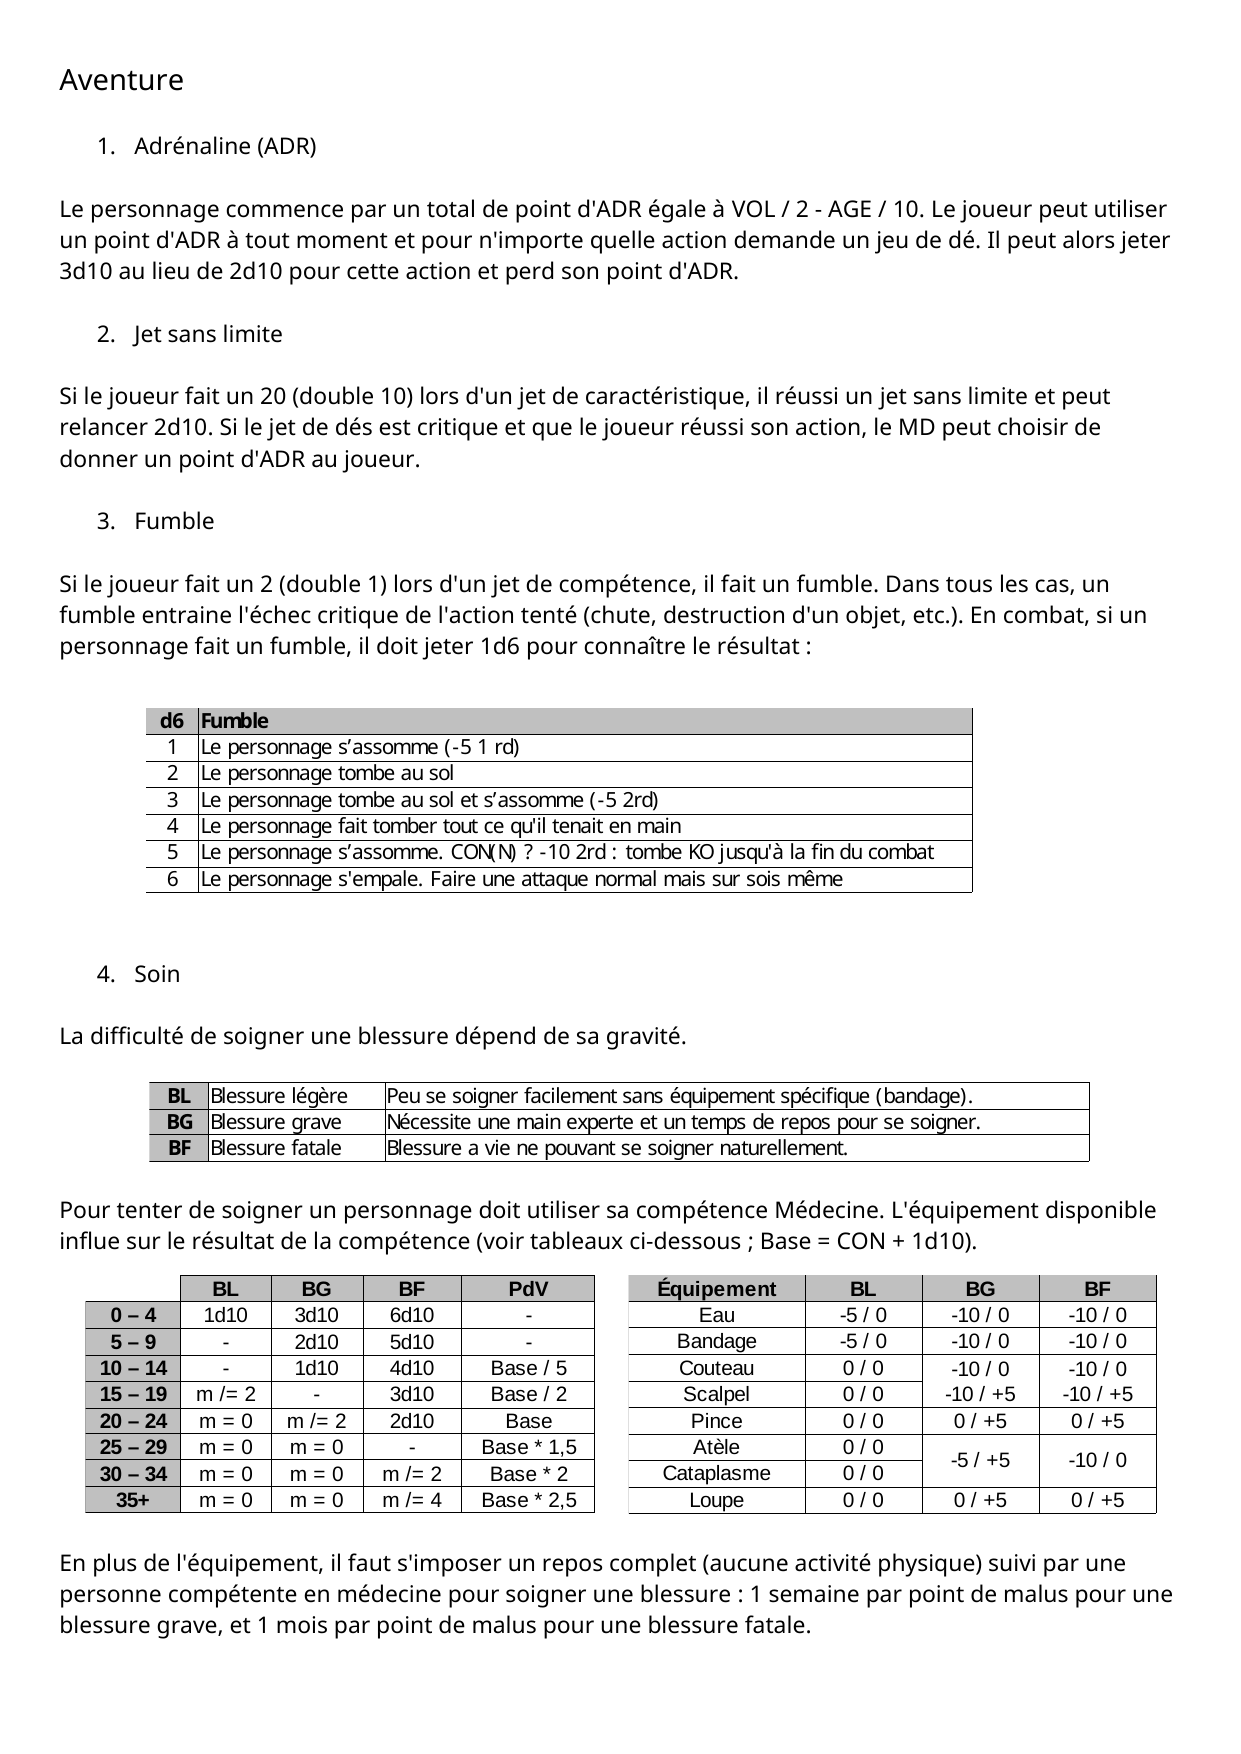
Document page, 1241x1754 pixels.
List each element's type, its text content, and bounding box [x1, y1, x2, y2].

list Adrénaline (ADR) [97, 130, 1181, 161]
text La difficulté de soigner une blessure dépend de sa gravité. [59, 1020, 1181, 1051]
list Jet sans limite [97, 317, 1181, 349]
text Si le joueur fait un 20 (double 10) lors d'un jet de caractéristique, il réussi un jet sans limite et peut relancer 2d10. Si le jet de dés est critique et que le joueur réussi son action, le MD peut choisir de donner un point d'ADR au joueur. [59, 380, 1181, 474]
list Fumble [97, 505, 1181, 536]
text Pour tenter de soigner un personnage doit utiliser sa compétence Médecine. L'équipement disponible influe sur le résultat de la compétence (voir tableaux ci-dessous ; Base = CON + 1d10). [59, 1194, 1181, 1256]
text Aventure [59, 59, 1181, 99]
text Si le joueur fait un 2 (double 1) lors d'un jet de compétence, il fait un fumble. Dans tous les cas, un fumble entraine l'échec critique de l'action tenté (chute, destruction d'un objet, etc.). En combat, si un personnage fait un fumble, il doit jeter 1d6 pour connaître le résultat : [59, 567, 1181, 661]
list Soin [97, 957, 1181, 989]
text Le personnage commence par un total de point d'ADR égale à VOL / 2 - AGE / 10. Le joueur peut utiliser un point d'ADR à tout moment et pour n'importe quelle action demande un jeu de dé. Il peut alors jeter 3d10 au lieu de 2d10 pour cette action et perd son point d'ADR. [59, 192, 1181, 286]
text En plus de l'équipement, il faut s'imposer un repos complet (aucune activité physique) suivi par une personne compétente en médecine pour soigner une blessure : 1 semaine par point de malus pour une blessure grave, et 1 mois par point de malus pour une blessure fatale. [59, 1546, 1181, 1640]
